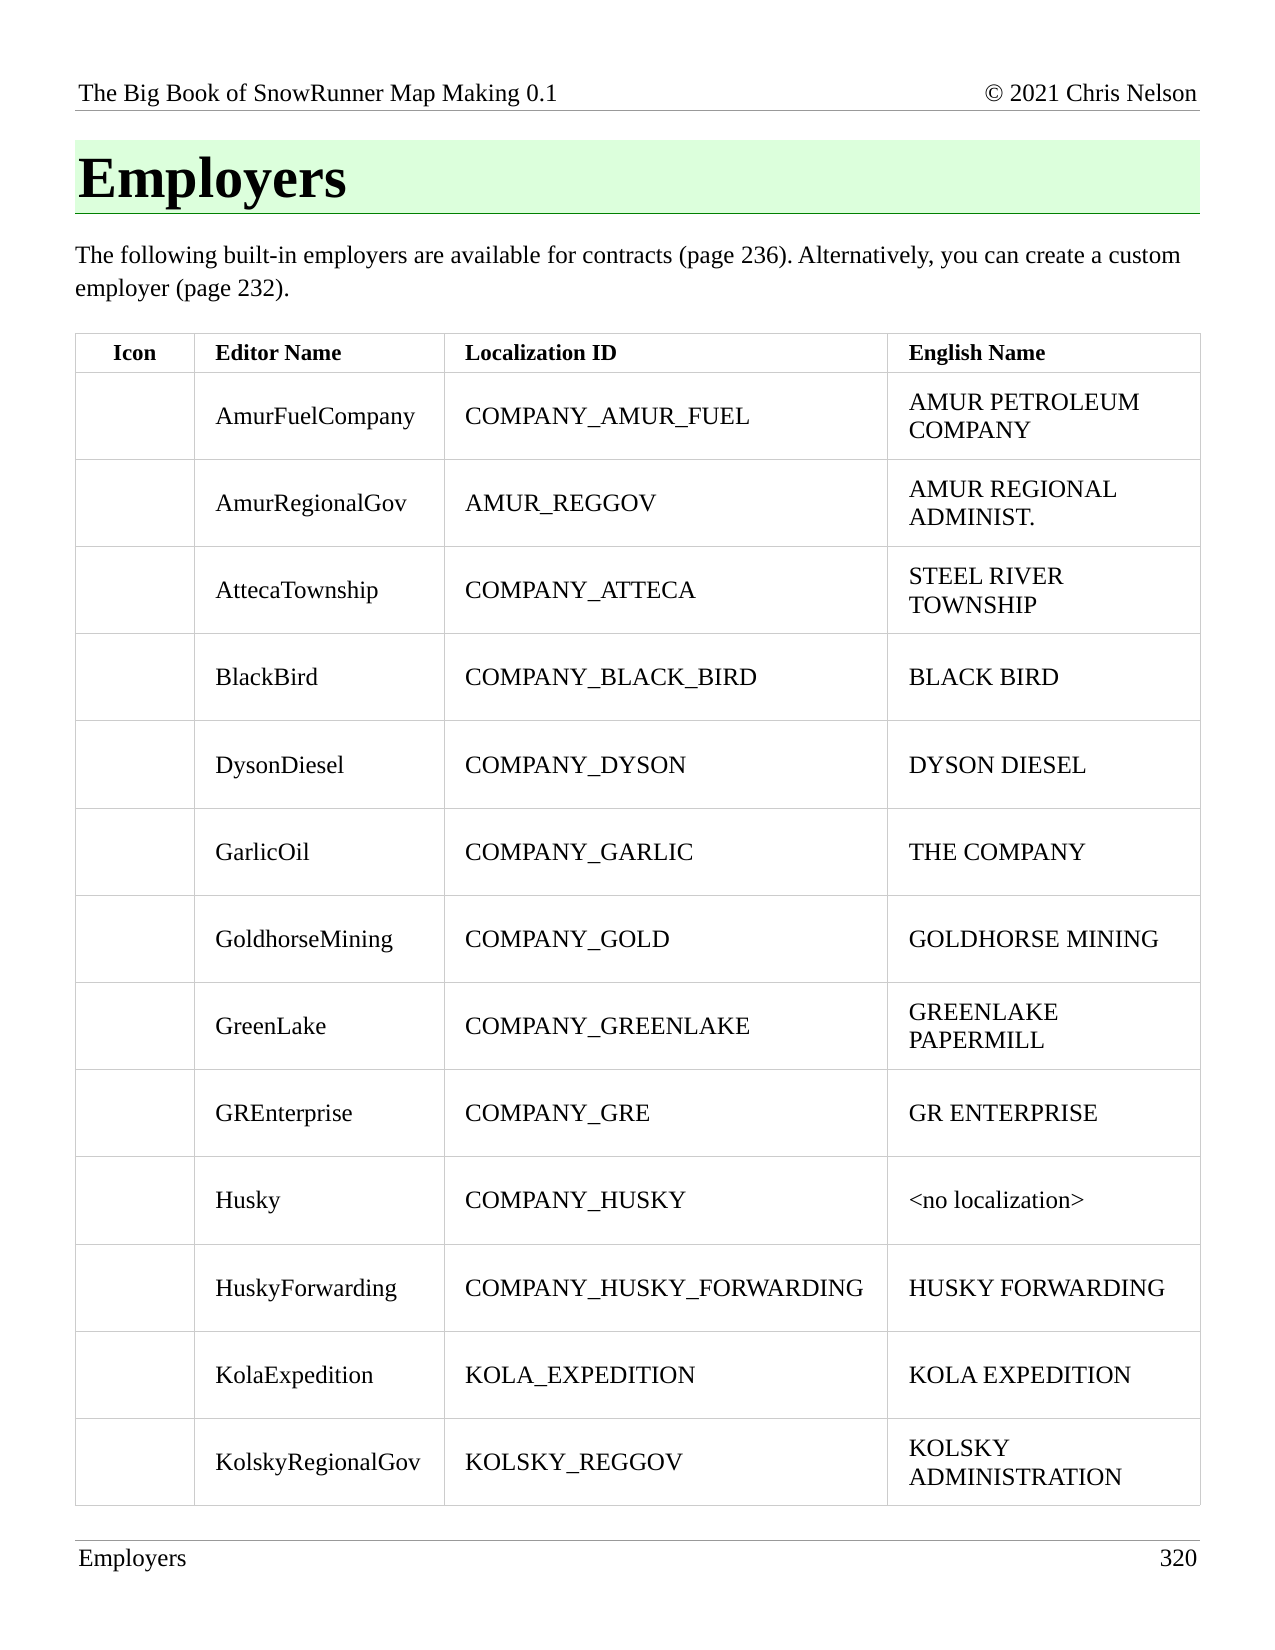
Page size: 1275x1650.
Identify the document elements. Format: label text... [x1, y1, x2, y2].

table_cell AMUR PETROLEUM COMPANY [888, 373, 1200, 459]
table_cell AmurFuelCompany [195, 373, 444, 459]
table_cell GreenLake [195, 983, 444, 1069]
table_cell DysonDiesel [195, 721, 444, 808]
table_cell KolaExpedition [195, 1332, 444, 1418]
table_cell KOLA EXPEDITION [888, 1332, 1200, 1418]
table_cell [76, 1332, 194, 1418]
table_cell COMPANY_DYSON [445, 721, 887, 808]
table_cell THE COMPANY [888, 809, 1200, 895]
table_cell COMPANY_ATTECA [445, 547, 887, 633]
table_cell COMPANY_BLACK_BIRD [445, 634, 887, 720]
table_header Localization ID [445, 334, 887, 372]
text The following built-in employers are available for contracts (page 236). Alternatively, you can create a custom employer (page 232). [75, 240, 1200, 302]
table_cell KOLSKY_REGGOV [445, 1419, 887, 1505]
table_cell [76, 1245, 194, 1331]
table_cell COMPANY_GRE [445, 1070, 887, 1156]
table_header Icon [76, 334, 194, 372]
table_cell [76, 983, 194, 1069]
table_cell <no localization> [888, 1157, 1200, 1243]
table_cell COMPANY_GREENLAKE [445, 983, 887, 1069]
table_cell KolskyRegionalGov [195, 1419, 444, 1505]
table_cell STEEL RIVER TOWNSHIP [888, 547, 1200, 633]
table_cell GR ENTERPRISE [888, 1070, 1200, 1156]
table_cell BLACK BIRD [888, 634, 1200, 720]
table_cell AttecaTownship [195, 547, 444, 633]
table_cell [76, 634, 194, 720]
table_cell [76, 809, 194, 895]
subtitle Employers [75, 140, 1200, 213]
table_cell [76, 1419, 194, 1505]
table_cell BlackBird [195, 634, 444, 720]
table_cell COMPANY_GARLIC [445, 809, 887, 895]
table_cell [76, 721, 194, 808]
table_cell AMUR REGIONAL ADMINIST. [888, 460, 1200, 546]
table_cell GOLDHORSE MINING [888, 896, 1200, 982]
table_cell [76, 547, 194, 633]
table_cell [76, 896, 194, 982]
table_cell GoldhorseMining [195, 896, 444, 982]
table_cell HUSKY FORWARDING [888, 1245, 1200, 1331]
table_cell COMPANY_HUSKY [445, 1157, 887, 1243]
table_cell GarlicOil [195, 809, 444, 895]
table_cell AMUR_REGGOV [445, 460, 887, 546]
table_header Editor Name [195, 334, 444, 372]
table_cell COMPANY_GOLD [445, 896, 887, 982]
table_cell HuskyForwarding [195, 1245, 444, 1331]
table_cell AmurRegionalGov [195, 460, 444, 546]
table_cell [76, 373, 194, 459]
table_header English Name [888, 334, 1200, 372]
table_cell KOLSKY ADMINISTRATION [888, 1419, 1200, 1505]
table_cell [76, 1070, 194, 1156]
table_cell COMPANY_HUSKY_FORWARDING [445, 1245, 887, 1331]
table_cell KOLA_EXPEDITION [445, 1332, 887, 1418]
table_cell GREENLAKE PAPERMILL [888, 983, 1200, 1069]
table_cell Husky [195, 1157, 444, 1243]
table_cell [76, 1157, 194, 1243]
table_cell DYSON DIESEL [888, 721, 1200, 808]
table_cell GREnterprise [195, 1070, 444, 1156]
table_cell [76, 460, 194, 546]
table_cell COMPANY_AMUR_FUEL [445, 373, 887, 459]
